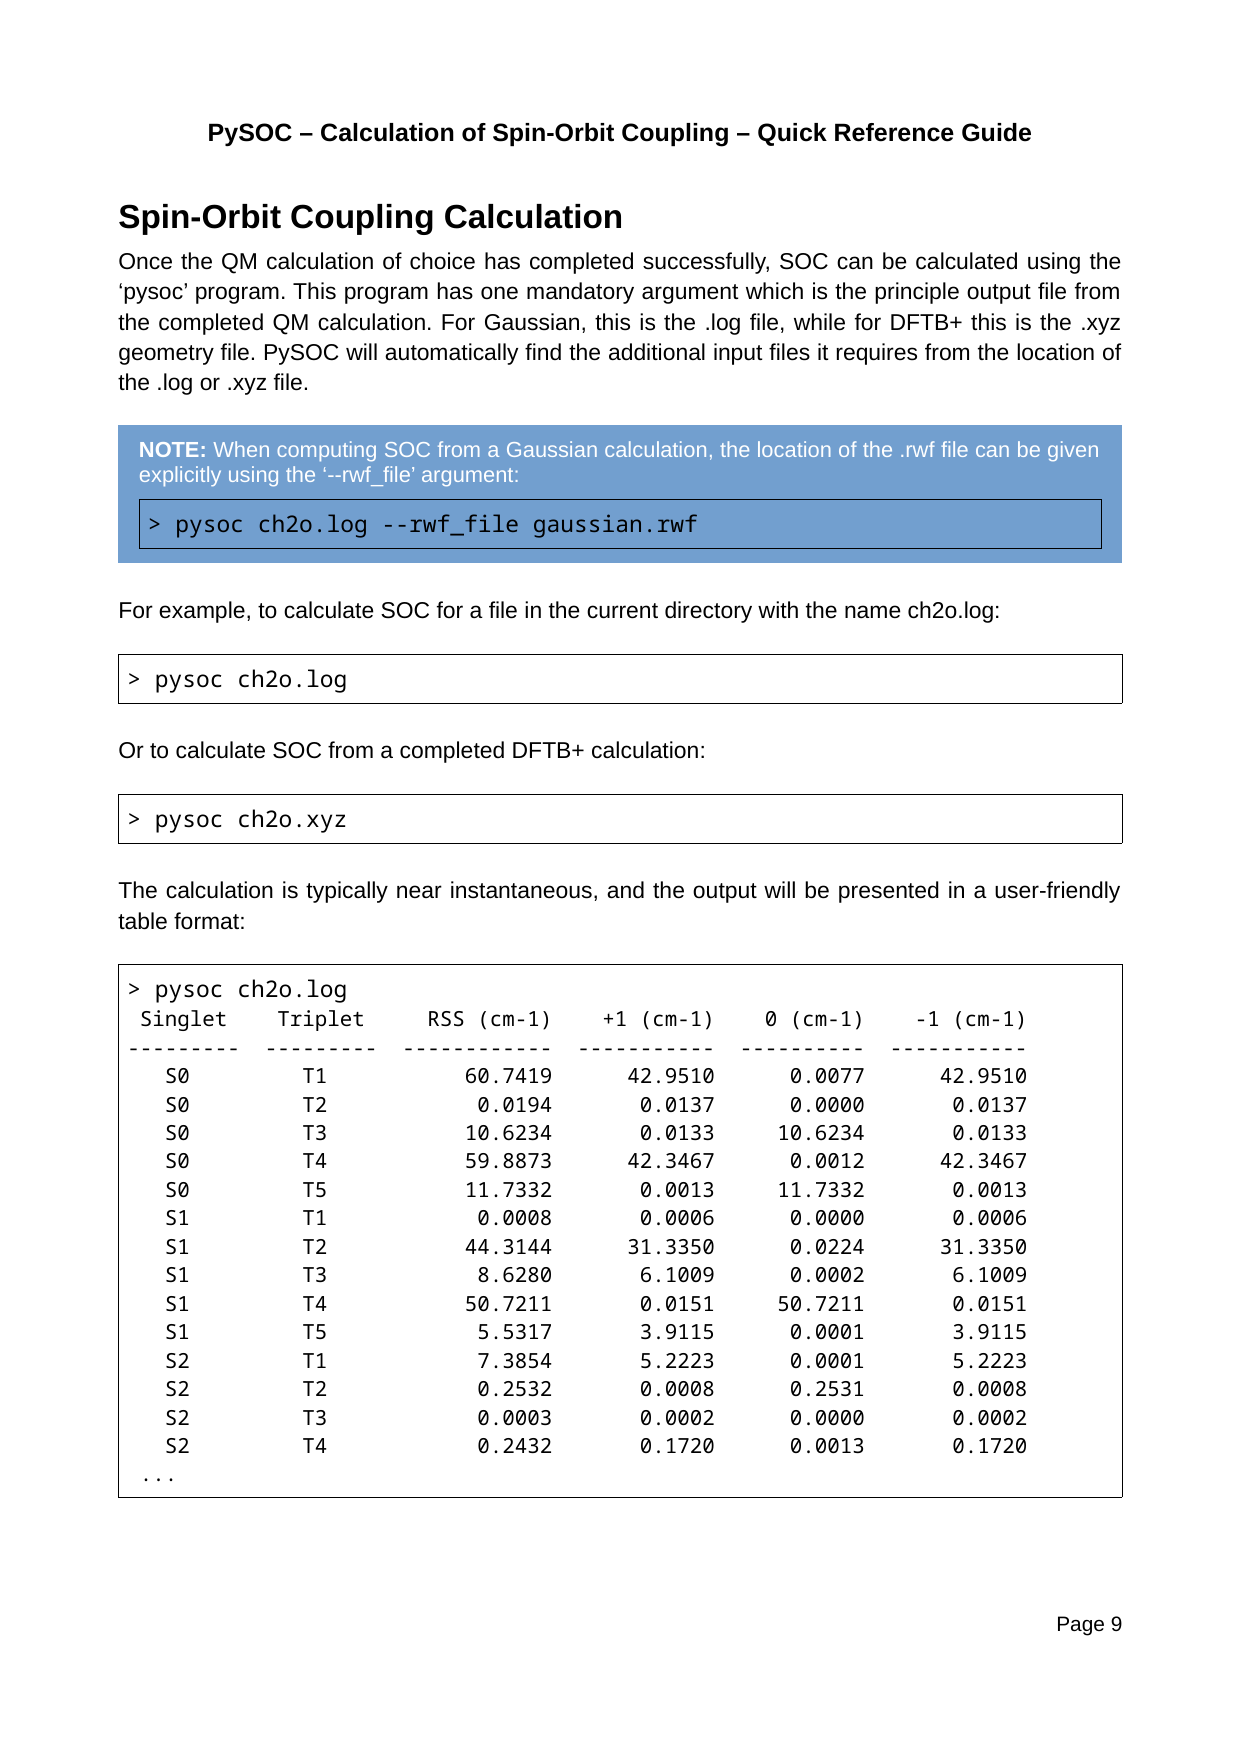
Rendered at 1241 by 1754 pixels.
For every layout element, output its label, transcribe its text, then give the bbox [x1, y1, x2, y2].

text ... [127, 1459, 1113, 1488]
subtitle Spin-Orbit Coupling Calculation [118, 197, 1122, 236]
text Or to calculate SOC from a completed DFTB+ calculation: [118, 704, 1122, 764]
text S1 T3 8.6280 6.1009 0.0002 6.1009 [127, 1260, 1113, 1289]
text S0 T1 60.7419 42.9510 0.0077 42.9510 [127, 1061, 1113, 1090]
text S0 T5 11.7332 0.0013 11.7332 0.0013 [127, 1175, 1113, 1203]
text > pysoc ch2o.log [127, 973, 1113, 1004]
text The calculation is typically near instantaneous, and the output will be presented in a user-friendly table format: [118, 844, 1122, 934]
text [119, 965, 1122, 1497]
text > pysoc ch2o.xyz [127, 803, 1113, 834]
text S0 T4 59.8873 42.3467 0.0012 42.3467 [127, 1147, 1113, 1175]
text S0 T3 10.6234 0.0133 10.6234 0.0133 [127, 1118, 1113, 1147]
text [118, 414, 1122, 425]
text [119, 795, 1122, 843]
text [118, 782, 1122, 794]
text S2 T1 7.3854 5.2223 0.0001 5.2223 [127, 1346, 1113, 1374]
text For example, to calculate SOC for a file in the current directory with the name ch2o.log: [118, 563, 1122, 624]
text S2 T4 0.2432 0.1720 0.0013 0.1720 [127, 1431, 1113, 1459]
text S1 T2 44.3144 31.3350 0.0224 31.3350 [127, 1232, 1113, 1260]
text S2 T2 0.2532 0.0008 0.2531 0.0008 [127, 1374, 1113, 1403]
text --------- --------- ------------ ----------- ---------- ----------- [127, 1033, 1113, 1061]
text S1 T4 50.7211 0.0151 50.7211 0.0151 [127, 1289, 1113, 1317]
text Singlet Triplet RSS (cm-1) +1 (cm-1) 0 (cm-1) -1 (cm-1) [127, 1004, 1113, 1033]
text [119, 655, 1122, 703]
text S2 T3 0.0003 0.0002 0.0000 0.0002 [127, 1403, 1113, 1431]
text S1 T5 5.5317 3.9115 0.0001 3.9115 [127, 1317, 1113, 1346]
text S1 T1 0.0008 0.0006 0.0000 0.0006 [127, 1203, 1113, 1232]
text [118, 642, 1122, 654]
text Once the QM calculation of choice has completed successfully, SOC can be calculated using the ‘pysoc’ program. This program has one mandatory argument which is the principle output file from the completed QM calculation. For Gaussian, this is the .log file, while for DFTB+ this is the .xyz geometry file. PySOC will automatically find the additional input files it requires from the location of the .log or .xyz file. [118, 248, 1122, 395]
text > pysoc ch2o.log --rwf_file gaussian.rwf [148, 508, 1092, 539]
text S0 T2 0.0194 0.0137 0.0000 0.0137 [127, 1090, 1113, 1118]
text NOTE: When computing SOC from a Gaussian calculation, the location of the .rwf file can be given explicitly using the ‘--rwf_file’ argument: [139, 437, 1101, 487]
text > pysoc ch2o.log [127, 663, 1113, 694]
